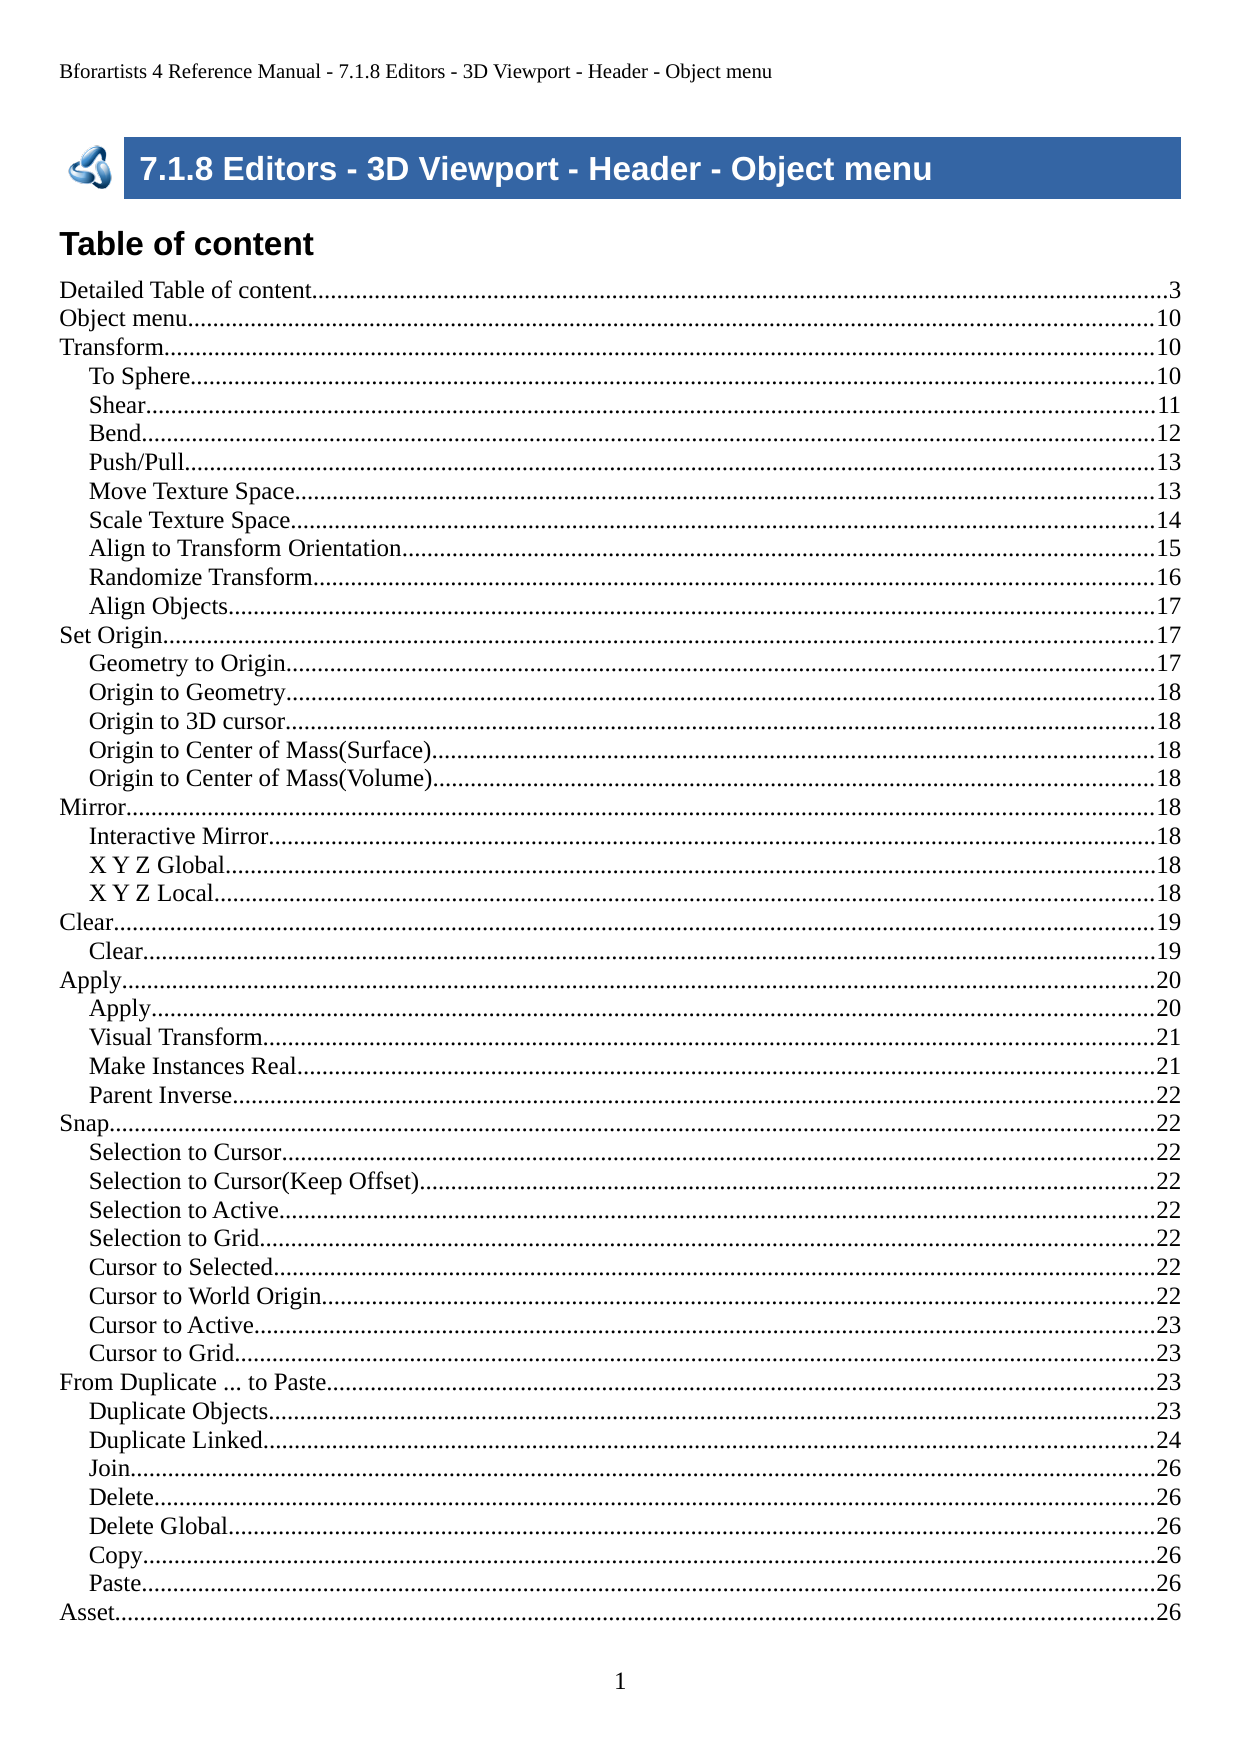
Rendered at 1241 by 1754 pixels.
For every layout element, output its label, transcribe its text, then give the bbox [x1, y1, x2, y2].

table_header [59, 137, 124, 199]
text Duplicate Objects 23 [88, 1396, 1181, 1425]
text Selection to Cursor 22 [88, 1137, 1181, 1166]
text Geometry to Origin 17 [88, 648, 1181, 677]
text Delete Global 26 [88, 1511, 1181, 1540]
text Align Objects 17 [88, 591, 1181, 620]
text X Y Z Global 18 [88, 850, 1181, 878]
text Align to Transform Orientation 15 [88, 533, 1181, 562]
text Transform 10 [59, 332, 1181, 361]
text X Y Z Local 18 [88, 878, 1181, 907]
text Parent Inverse 22 [88, 1080, 1181, 1108]
table_header 7.1.8 Editors - 3D Viewport - Header - Object menu [124, 137, 1181, 199]
text Delete 26 [88, 1482, 1181, 1511]
text Join 26 [88, 1453, 1181, 1482]
text Cursor to Grid 23 [88, 1338, 1181, 1367]
text Randomize Transform 16 [88, 562, 1181, 591]
text Bend 12 [88, 418, 1181, 447]
text Scale Texture Space 14 [88, 505, 1181, 533]
text Selection to Grid 22 [88, 1223, 1181, 1252]
text Move Texture Space 13 [88, 476, 1181, 505]
text Origin to 3D cursor 18 [88, 706, 1181, 735]
text Visual Transform 21 [88, 1022, 1181, 1051]
text Apply 20 [88, 993, 1181, 1022]
text Object menu 10 [59, 303, 1181, 332]
text Detailed Table of content 3 [59, 275, 1181, 303]
text Apply 20 [59, 965, 1181, 993]
text Shear 11 [88, 390, 1181, 418]
text Origin to Center of Mass(Volume) 18 [88, 763, 1181, 792]
text Snap 22 [59, 1108, 1181, 1137]
text From Duplicate ... to Paste 23 [59, 1367, 1181, 1396]
text Selection to Active 22 [88, 1195, 1181, 1223]
text Cursor to Active 23 [88, 1310, 1181, 1338]
picture [65, 142, 114, 192]
text Push/Pull 13 [88, 447, 1181, 476]
text Interactive Mirror 18 [88, 821, 1181, 850]
text Mirror 18 [59, 792, 1181, 821]
text Cursor to World Origin 22 [88, 1281, 1181, 1310]
text To Sphere 10 [88, 361, 1181, 390]
text Duplicate Linked 24 [88, 1425, 1181, 1453]
text Make Instances Real 21 [88, 1051, 1181, 1080]
text Origin to Geometry 18 [88, 677, 1181, 706]
text Copy 26 [88, 1540, 1181, 1568]
text Cursor to Selected 22 [88, 1252, 1181, 1281]
text Selection to Cursor(Keep Offset) 22 [88, 1166, 1181, 1195]
subtitle Table of content [59, 224, 1181, 262]
text Clear 19 [59, 907, 1181, 936]
text Origin to Center of Mass(Surface) 18 [88, 735, 1181, 763]
text Clear 19 [88, 936, 1181, 965]
text Set Origin 17 [59, 620, 1181, 648]
text Asset 26 [59, 1597, 1181, 1626]
text Paste 26 [88, 1568, 1181, 1597]
